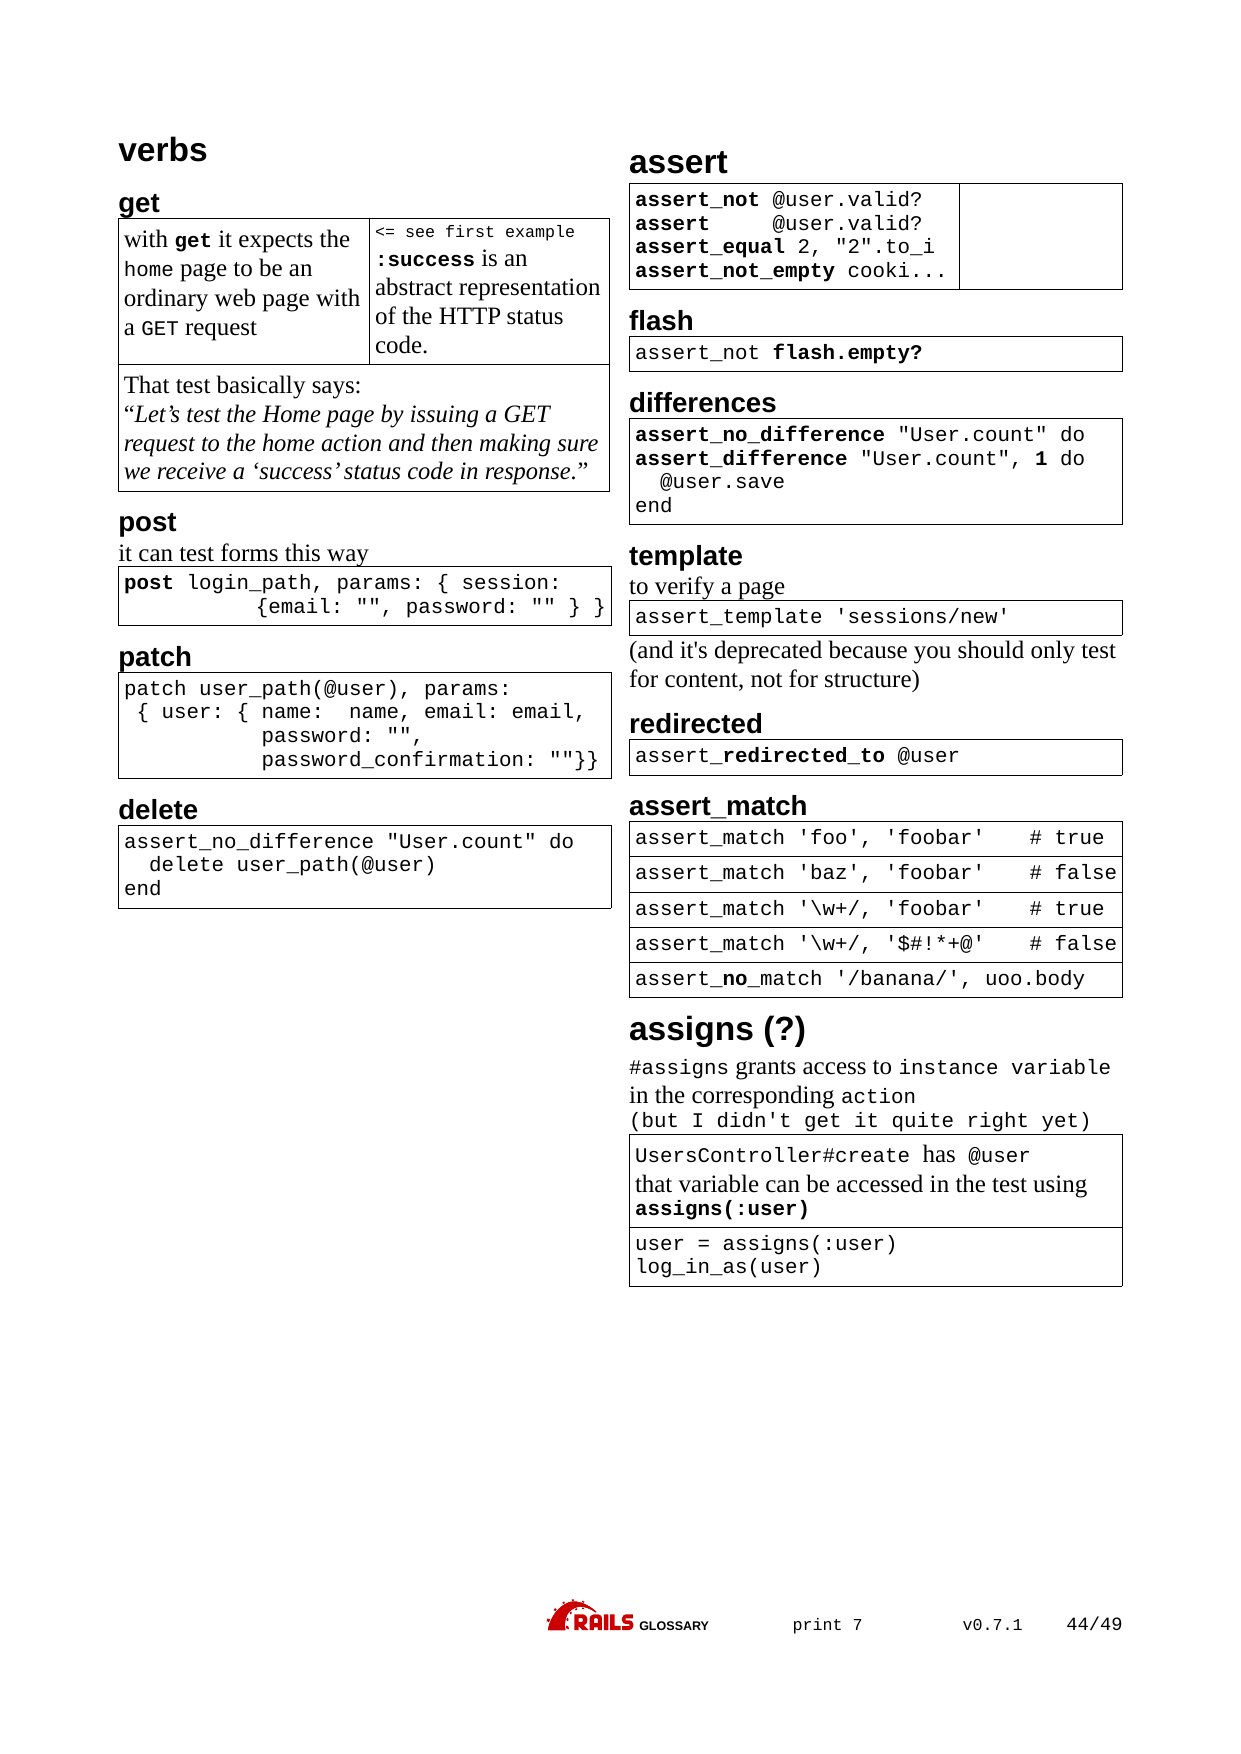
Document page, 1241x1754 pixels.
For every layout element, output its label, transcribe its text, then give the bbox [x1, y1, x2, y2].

subtitle assigns (?) [629, 1009, 1122, 1048]
table_header UsersController#create has @user that variable can be accessed in the test using assigns(:user) [630, 1135, 1122, 1227]
table_cell assert_match 'baz', 'foobar' [630, 857, 993, 892]
subtitle redirected [629, 707, 1122, 739]
text #assigns grants access to instance variable in the corresponding action [629, 1051, 1122, 1110]
text (and it's deprecated because you should only test for content, not for structure) [629, 636, 1122, 693]
text (but I didn't get it quite right yet) [629, 1110, 1122, 1133]
subtitle assert [629, 142, 1122, 180]
table_cell assert_match '\w+/, 'foobar' [630, 893, 993, 927]
subtitle assert_match [629, 789, 1122, 821]
table_header <= see first example :success is an abstract representation of the HTTP status code. [370, 219, 609, 364]
subtitle post [118, 506, 611, 538]
table_header patch user_path(@user), params: { user: { name: name, email: email, password: "", password_confirmation: ""}} [119, 673, 611, 778]
table_header assert_no_difference "User.count" do assert_difference "User.count", 1 do @user.save end [630, 419, 1122, 524]
text to verify a page [629, 571, 1122, 600]
subtitle template [629, 539, 1122, 571]
table_cell assert_match '\w+/, '$#!*+@' [630, 928, 993, 962]
table_cell user = assigns(:user) log_in_as(user) [630, 1228, 1122, 1286]
table_header assert_redirected_to @user [630, 740, 1122, 774]
table_header with get it expects the home page to be an ordinary web page with a GET request [119, 219, 369, 364]
table_cell # false [994, 928, 1122, 962]
table_cell That test basically says: “Let’s test the Home page by issuing a GET request to the home action and then making sure we receive a ‘success’ status code in response.” [119, 365, 609, 491]
subtitle differences [629, 386, 1122, 418]
table_cell # false [994, 857, 1122, 892]
table_header post login_path, params: { session: {email: "", password: "" } } [119, 567, 611, 625]
table_header [960, 184, 1122, 289]
text it can test forms this way [118, 538, 611, 566]
subtitle verbs [118, 130, 611, 168]
subtitle flash [629, 304, 1122, 336]
subtitle delete [118, 793, 611, 825]
subtitle patch [118, 640, 611, 672]
table_header # true [994, 822, 1122, 856]
table_header assert_not flash.empty? [630, 337, 1122, 371]
table_header assert_not @user.valid? assert @user.valid? assert_equal 2, "2".to_i assert_not_empty cooki... [630, 184, 959, 289]
table_cell assert_no_match '/banana/', uoo.body [630, 963, 1122, 997]
table_header assert_template 'sessions/new' [630, 601, 1122, 635]
subtitle get [118, 186, 611, 218]
table_header assert_match 'foo', 'foobar' [630, 822, 993, 856]
table_header assert_no_difference "User.count" do delete user_path(@user) end [119, 826, 611, 907]
table_cell # true [994, 893, 1122, 927]
